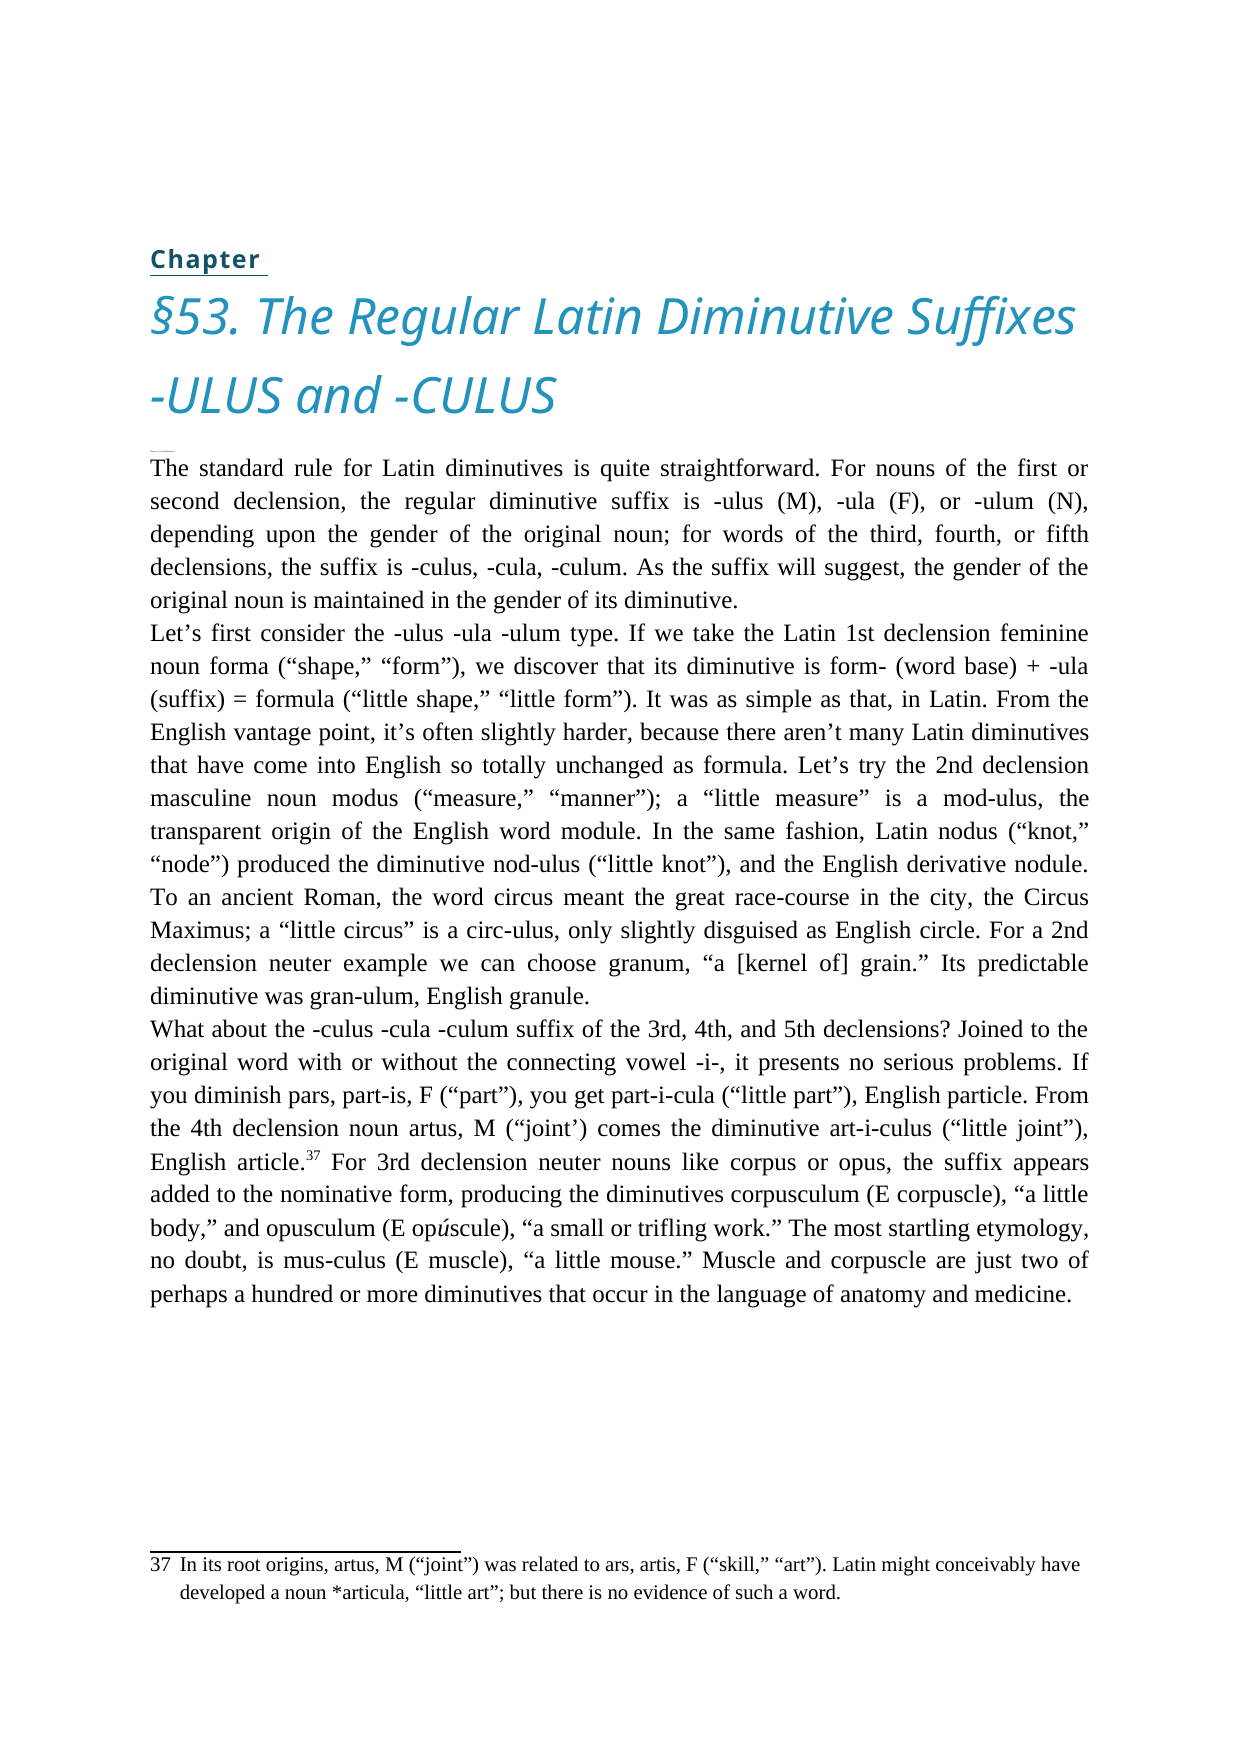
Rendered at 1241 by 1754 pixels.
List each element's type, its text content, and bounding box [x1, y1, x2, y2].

text In its root origins, artus, M (“joint”) was related to ars, artis, F (“skill,” “art”). Latin might conceivably have developed a noun *articula, “little art”; but there is no evidence of such a word. [150, 1552, 1090, 1604]
text Let’s first consider the -ulus -ula -ulum type. If we take the Latin 1st declension feminine noun forma (“shape,” “form”), we discover that its diminutive is form- (word base) + -ula (suffix) = formula (“little shape,” “little form”). It was as simple as that, in Latin. From the English vantage point, it’s often slightly harder, because there aren’t many Latin diminutives that have come into English so totally unchanged as formula. Let’s try the 2nd declension masculine noun modus (“measure,” “manner”); a “little measure” is a mod-ulus, the transparent origin of the English word module. In the same fashion, Latin nodus (“knot,” “node”) produced the diminutive nod-ulus (“little knot”), and the English derivative nodule. To an ancient Roman, the word circus meant the great race-course in the city, the Circus Maximus; a “little circus” is a circ-ulus, only slightly disguised as English circle. For a 2nd declension neuter example we can choose granum, “a [kernel of] grain.” Its predictable diminutive was gran-ulum, English granule. [150, 618, 1090, 1010]
text The standard rule for Latin diminutives is quite straightforward. For nouns of the first or second declension, the regular diminutive suffix is -ulus (M), -ula (F), or -ulum (N), depending upon the gender of the original noun; for words of the third, fourth, or fifth declensions, the suffix is -culus, -cula, -culum. As the suffix will suggest, the gender of the original noun is maintained in the gender of its diminutive. [150, 453, 1090, 614]
text What about the -culus -cula -culum suffix of the 3rd, 4th, and 5th declensions? Joined to the original word with or without the connecting vowel -i-, it presents no serious problems. If you diminish pars, part-is, F (“part”), you get part-i-cula (“little part”), English particle. From the 4th declension noun artus, M (“joint’) comes the diminutive art-i-culus (“little joint”), English article. For 3rd declension neuter nouns like corpus or opus, the suffix appears added to the nominative form, producing the diminutives corpusculum (E corpuscle), “a little body,” and opusculum (E opúscule), “a small or trifling work.” The most startling etymology, no doubt, is mus-culus (E muscle), “a little mouse.” Muscle and corpuscle are just two of perhaps a hundred or more diminutives that occur in the language of anatomy and medicine. [150, 1014, 1090, 1307]
subtitle Chapter [150, 241, 1090, 276]
subtitle §53. The Regular Latin Diminutive Suffixes -ULUS and -CULUS [150, 281, 1090, 428]
